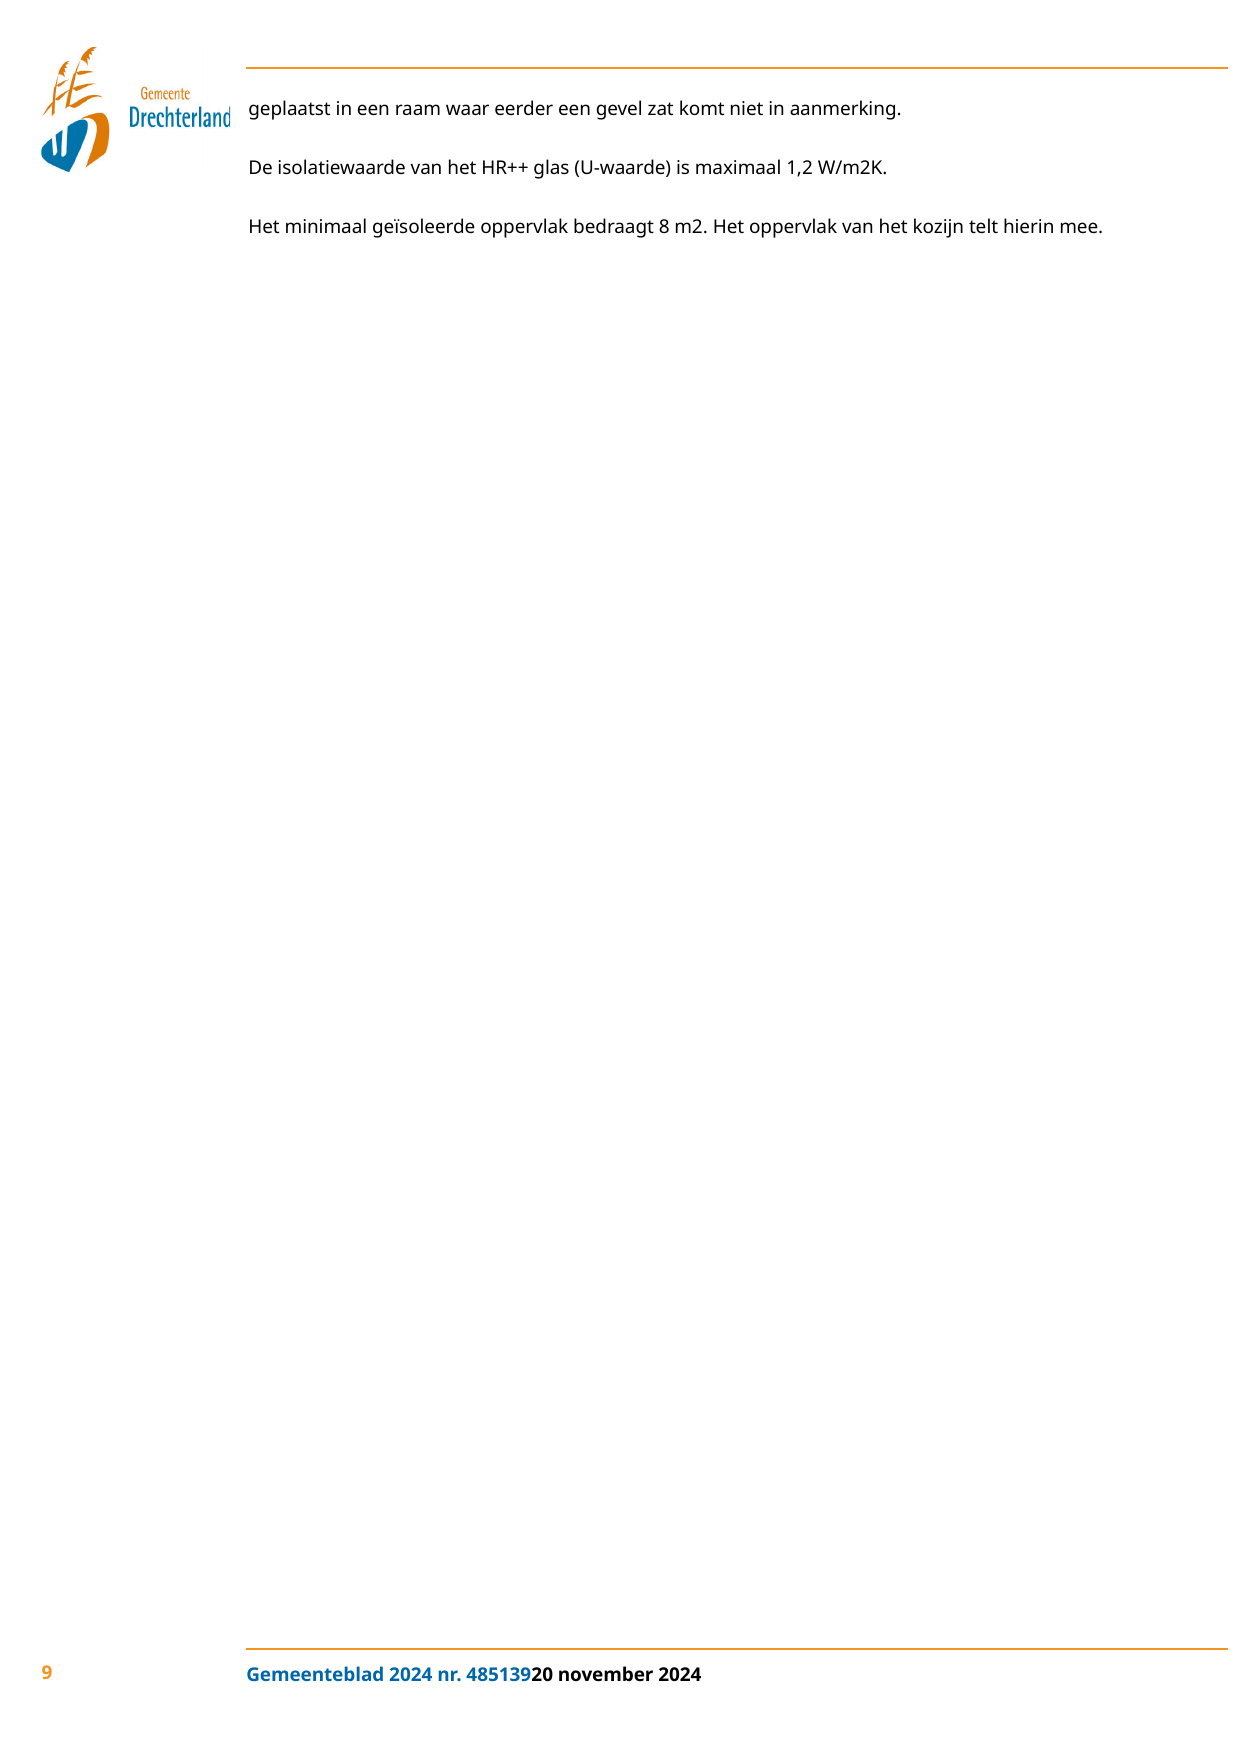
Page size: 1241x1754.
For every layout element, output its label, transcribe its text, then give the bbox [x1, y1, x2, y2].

picture [41, 158, 64, 172]
text De isolatiewaarde van het HR++ glas (U-waarde) is maximaal 1,2 W/m2K. [248, 154, 1152, 180]
picture [41, 47, 231, 172]
picture [226, 115, 231, 124]
text Het minimaal geïsoleerde oppervlak bedraagt 8 m2. Het oppervlak van het kozijn telt hierin mee. [248, 213, 1152, 239]
text geplaatst in een raam waar eerder een gevel zat komt niet in aanmerking. [248, 95, 1152, 121]
